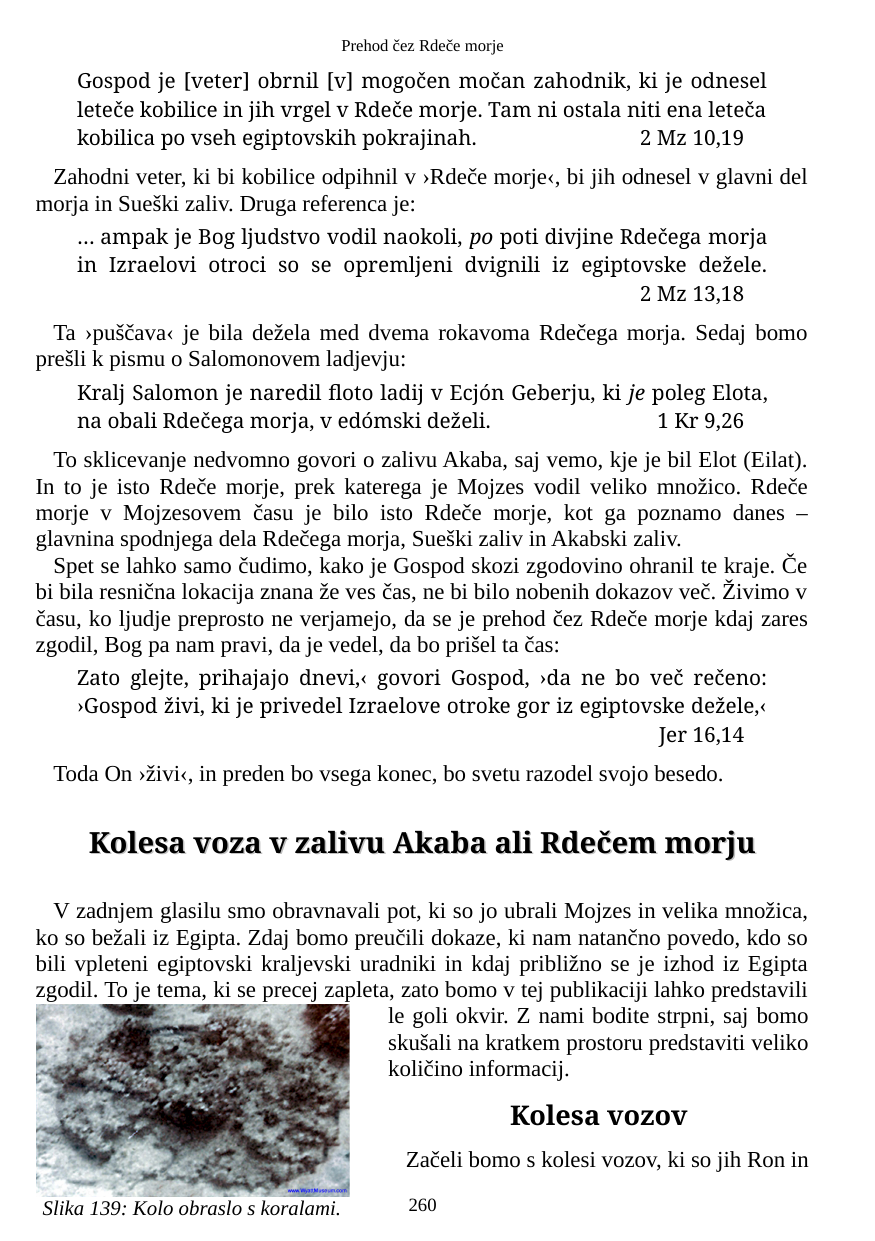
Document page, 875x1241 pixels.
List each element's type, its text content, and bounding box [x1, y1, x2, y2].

text To sklicevanje nedvomno govori o zalivu Akaba, saj vemo, kje je bil Elot (Eilat). In to je isto Rdeče morje, prek katerega je Mojzes vodil veliko množico. Rdeče morje v Mojzesovem času je bilo isto Rdeče morje, kot ga poznamo danes – glavnina spodnjega dela Rdečega morja, Sueški zaliv in Akabski zaliv. [35, 446, 809, 552]
subtitle Kolesa vozov [370, 1096, 809, 1133]
text Ta ›puščava‹ je bila dežela med dvema rokavoma Rdečega morja. Sedaj bomo prešli k pismu o Salomonovem ladjevju: [35, 319, 809, 372]
text Toda On ›živi‹, in preden bo vsega konec, bo svetu razodel svojo besedo. [35, 760, 809, 787]
text Spet se lahko samo čudimo, kako je Gospod skozi zgodovino ohranil te kraje. Če bi bila resnična lokacija znana že ves čas, ne bi bilo nobenih dokazov več. Živimo v času, ko ljudje preprosto ne verjamejo, da se je prehod čez Rdeče morje kdaj zares zgodil, Bog pa nam pravi, da je vedel, da bo prišel ta čas: [35, 552, 809, 657]
text V zadnjem glasilu smo obravnavali pot, ki so jo ubrali Mojzes in velika množica, ko so bežali iz Egipta. Zdaj bomo preučili dokaze, ki nam natančno povedo, kdo so bili vpleteni egiptovski kraljevski uradniki in kdaj približno se je izhod iz Egipta zgodil. To je tema, ki se precej zapleta, zato bomo v tej publikaciji lahko predstavili le goli okvir. Z nami bodite strpni, saj bomo skušali na kratkem prostoru predstaviti veliko količino informacij. [35, 897, 809, 1082]
text Zato glejte, prihajajo dnevi,‹ govori Gospod, ›da ne bo več rečeno: ›Gospod živi, ki je privedel Izraelove otroke gor iz egiptovske dežele,‹ Jer 16,14 [77, 663, 768, 748]
text Zahodni veter, ki bi kobilice odpihnil v ›Rdeče morje‹, bi jih odnesel v glavni del morja in Sueški zaliv. Druga referenca je: [35, 163, 809, 216]
text Začeli bomo s kolesi vozov, ki so jih Ron in [370, 1146, 809, 1172]
text … ampak je Bog ljudstvo vodil naokoli, po poti divjine Rdečega morja in Izraelovi otroci so se opremljeni dvignili iz egiptovske dežele. 2 Mz 13,18 [77, 222, 768, 307]
subtitle Kolesa voza v zalivu Akaba ali Rdečem morju [35, 822, 809, 862]
picture [36, 1004, 350, 1197]
text Gospod je [veter] obrnil [v] mogočen močan zahodnik, ki je odnesel leteče kobilice in jih vrgel v Rdeče morje. Tam ni ostala niti ena leteča kobilica po vseh egiptovskih pokrajinah. 2 Mz 10,19 [77, 66, 768, 152]
text Kralj Salomon je naredil floto ladij v Ecjón Geberju, ki je poleg Elota, na obali Rdečega morja, v edómski deželi. 1 Kr 9,26 [77, 378, 768, 435]
text Slika 139: Kolo obraslo s koralami. [16, 1004, 370, 1220]
